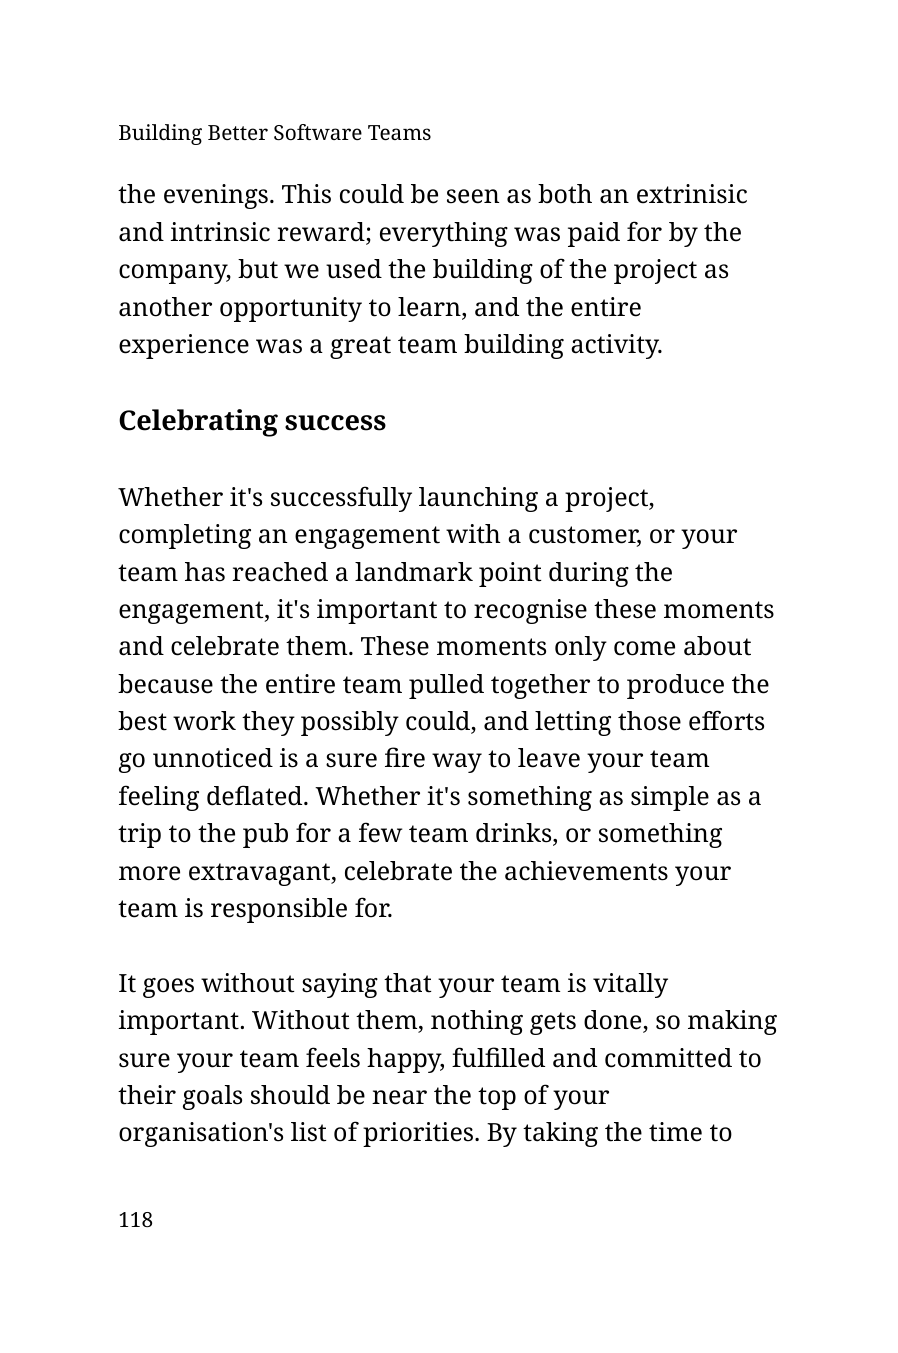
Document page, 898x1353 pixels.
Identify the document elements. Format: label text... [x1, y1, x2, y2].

text the evenings. This could be seen as both an extrinisic and intrinsic reward; everything was paid for by the company, but we used the building of the project as another opportunity to learn, and the entire experience was a great team building activity. [118, 177, 779, 361]
text Whether it's successfully launching a project, completing an engagement with a customer, or your team has reached a landmark point during the engagement, it's important to recognise these moments and celebrate them. These moments only come about because the entire team pulled together to produce the best work they possibly could, and letting those efforts go unnoticed is a sure fire way to leave your team feeling deflated. Whether it's something as simple as a trip to the pub for a few team drinks, or something more extravagant, celebrate the achievements your team is responsible for. [118, 479, 779, 925]
subtitle Celebrating success [118, 401, 779, 438]
text It goes without saying that your team is vitally important. Without them, nothing gets done, so making sure your team feels happy, fulfilled and committed to their goals should be near the top of your organisation's list of priorities. By taking the time to [118, 966, 779, 1149]
